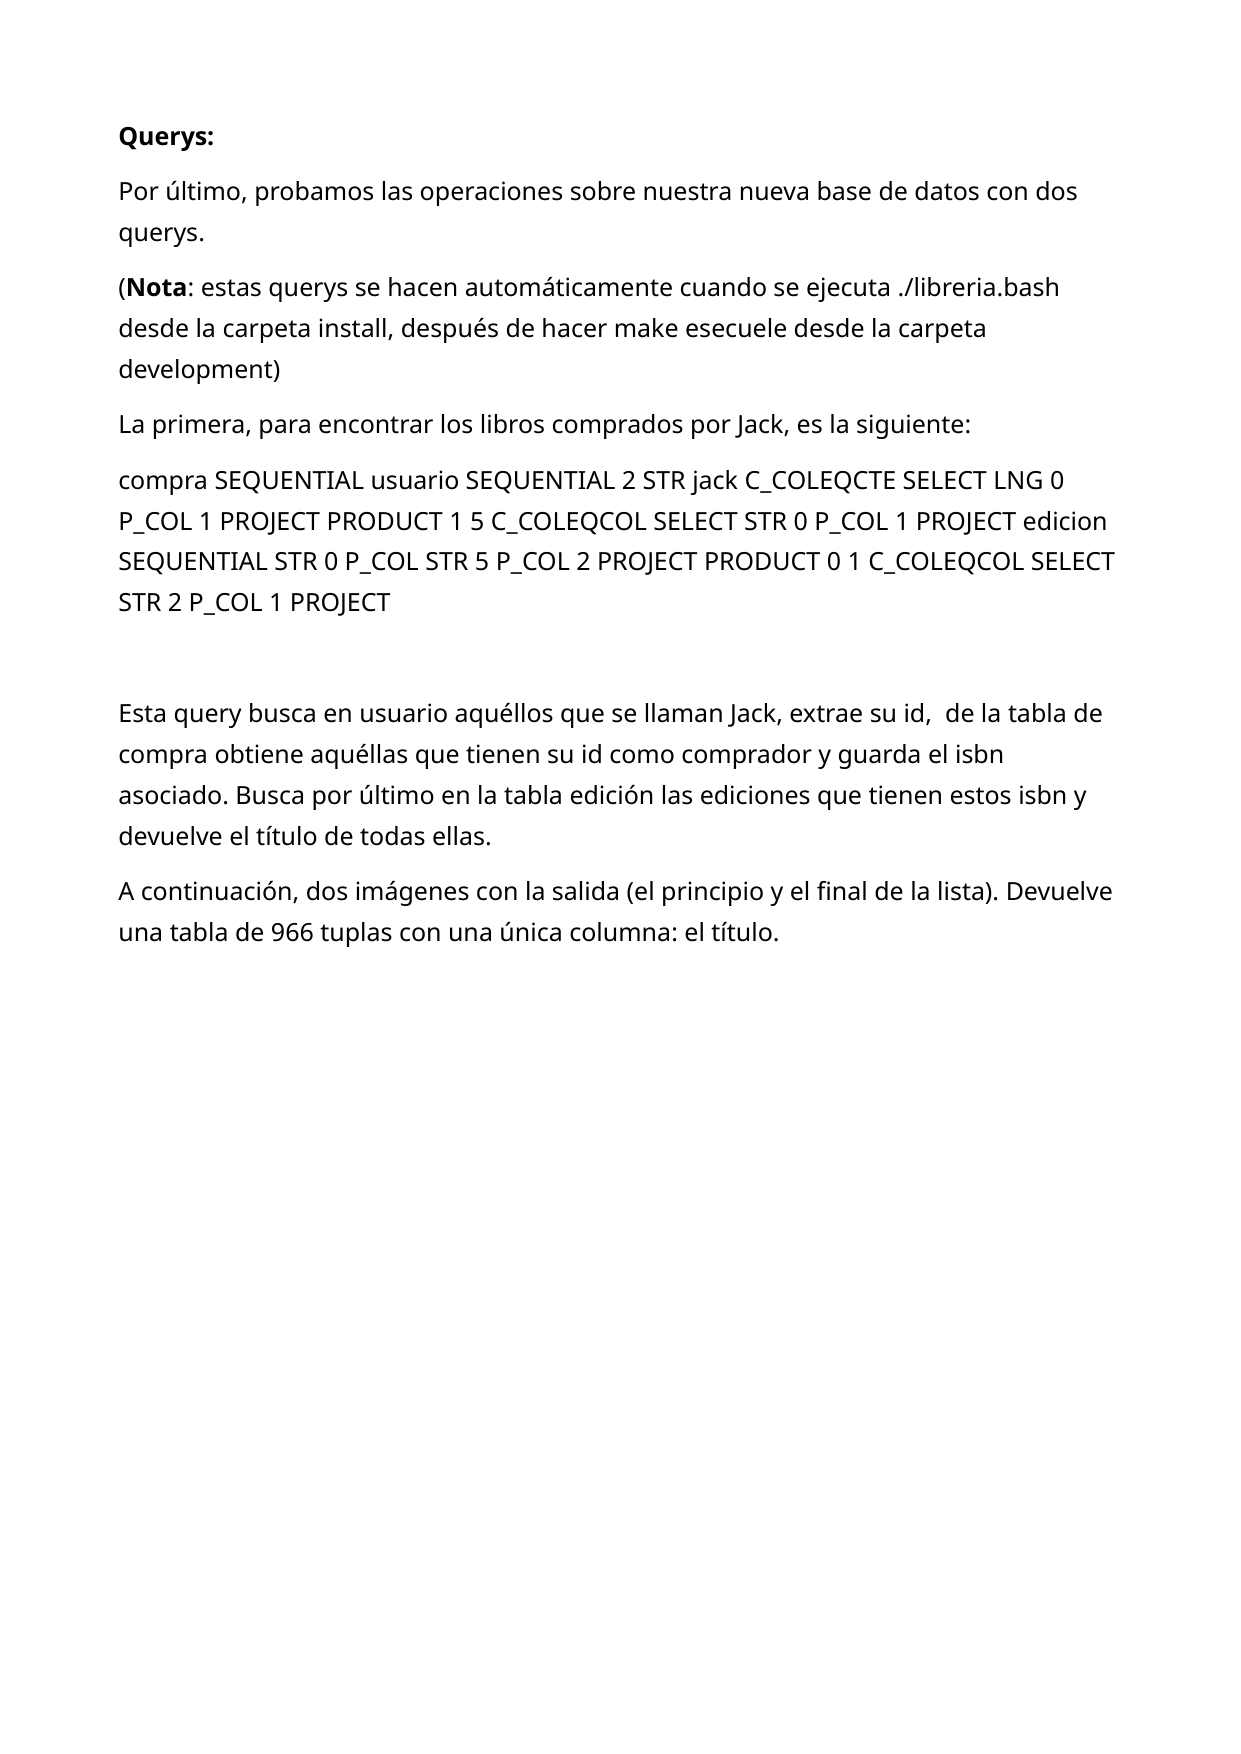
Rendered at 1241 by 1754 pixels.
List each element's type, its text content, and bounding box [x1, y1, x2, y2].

text compra SEQUENTIAL usuario SEQUENTIAL 2 STR jack C_COLEQCTE SELECT LNG 0 P_COL 1 PROJECT PRODUCT 1 5 C_COLEQCOL SELECT STR 0 P_COL 1 PROJECT edicion SEQUENTIAL STR 0 P_COL STR 5 P_COL 2 PROJECT PRODUCT 0 1 C_COLEQCOL SELECT STR 2 P_COL 1 PROJECT [118, 462, 1122, 619]
text A continuación, dos imágenes con la salida (el principio y el final de la lista). Devuelve una tabla de 966 tuplas con una única columna: el título. [118, 873, 1122, 948]
text Esta query busca en usuario aquéllos que se llaman Jack, extrae su id, de la tabla de compra obtiene aquéllas que tienen su id como comprador y guarda el isbn asociado. Busca por último en la tabla edición las ediciones que tienen estos isbn y devuelve el título de todas ellas. [118, 696, 1122, 852]
text La primera, para encontrar los libros comprados por Jack, es la siguiente: [118, 407, 1122, 441]
text Por último, probamos las operaciones sobre nuestra nueva base de datos con dos querys. [118, 173, 1122, 248]
text Querys: [118, 118, 1122, 152]
text (Nota: estas querys se hacen automáticamente cuando se ejecuta ./libreria.bash desde la carpeta install, después de hacer make esecuele desde la carpeta development) [118, 270, 1122, 386]
